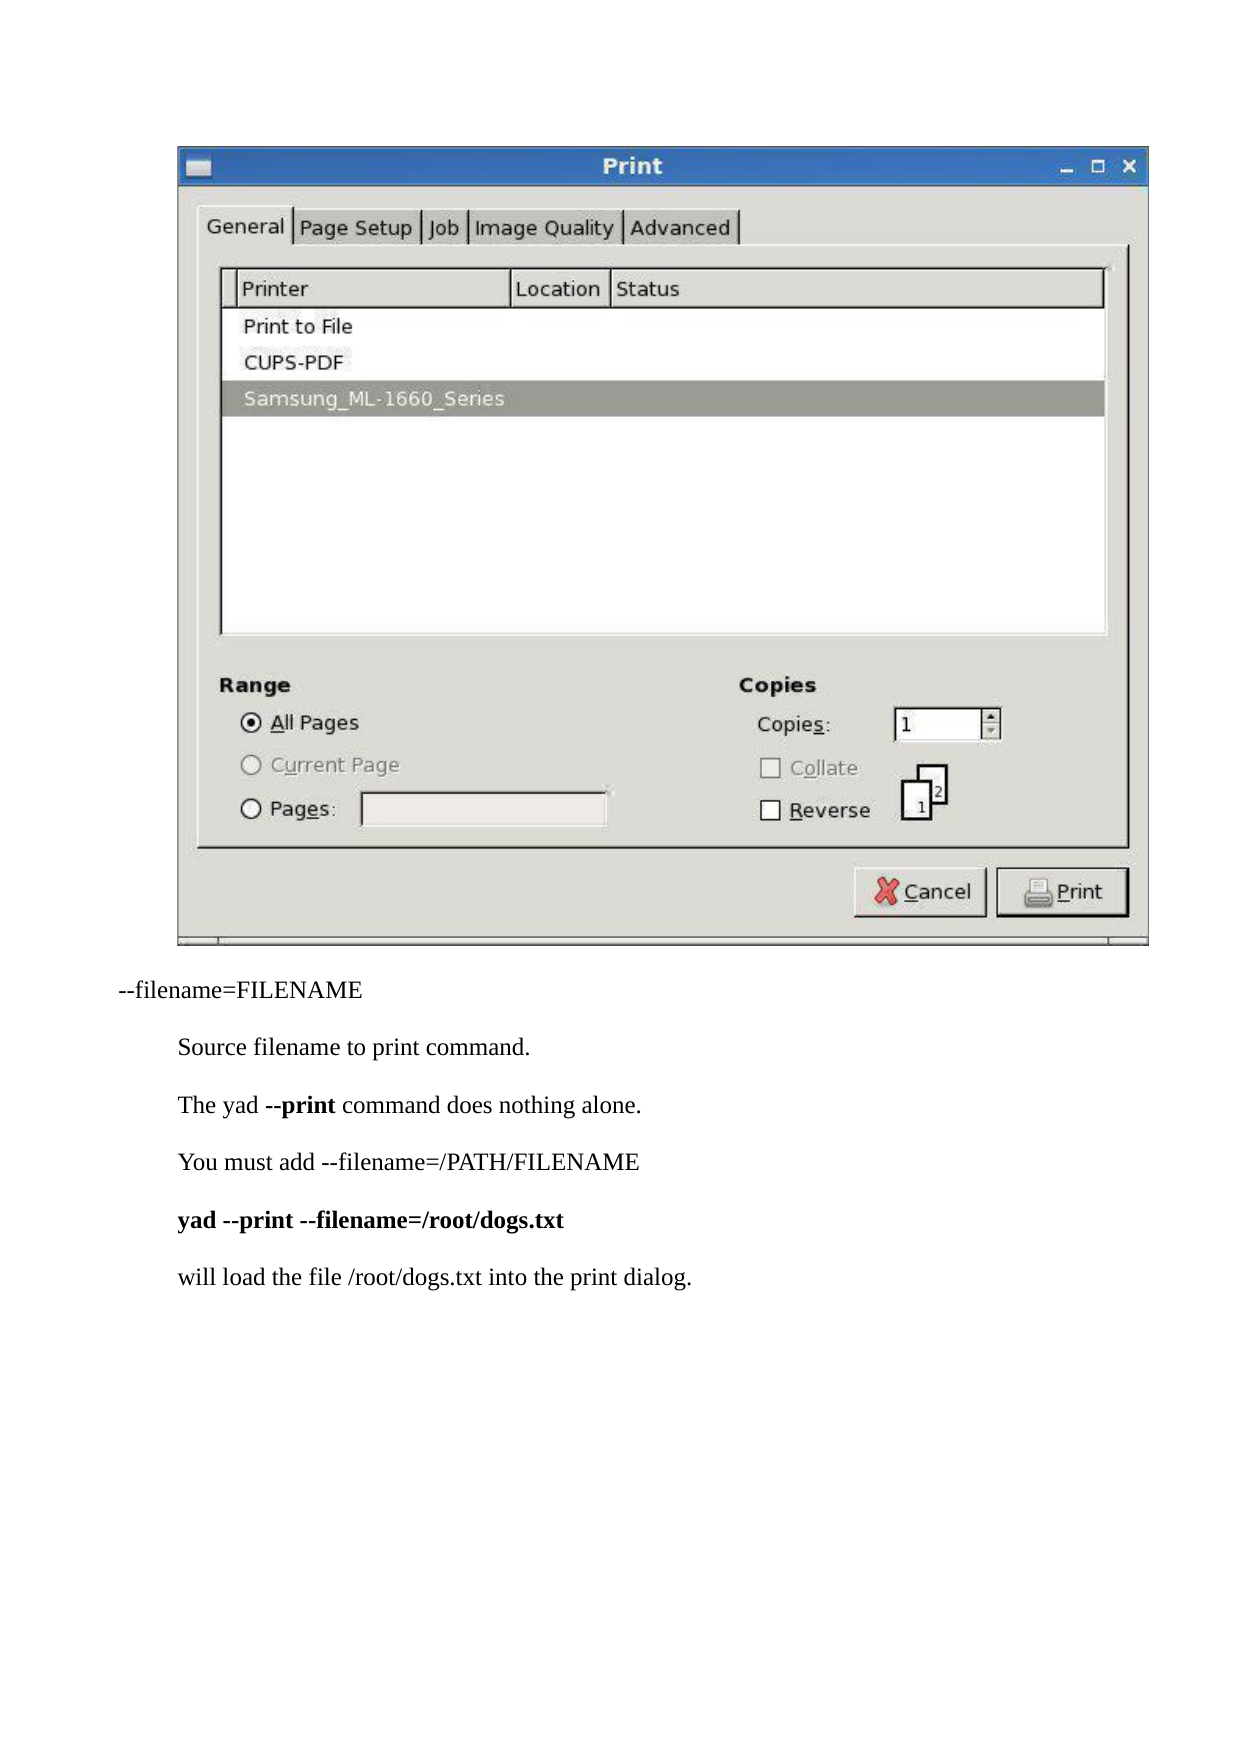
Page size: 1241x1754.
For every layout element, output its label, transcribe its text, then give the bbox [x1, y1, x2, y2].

list [177, 118, 1122, 146]
subtitle --filename=FILENAME [118, 975, 1122, 1003]
list Source filename to print command. The yad --print command does nothing alone. You must add --filename=/PATH/FILENAME yad --print --filename=/root/dogs.txt will load the file /root/dogs.txt into the print dialog. [177, 1003, 1122, 1291]
picture [177, 146, 1149, 946]
